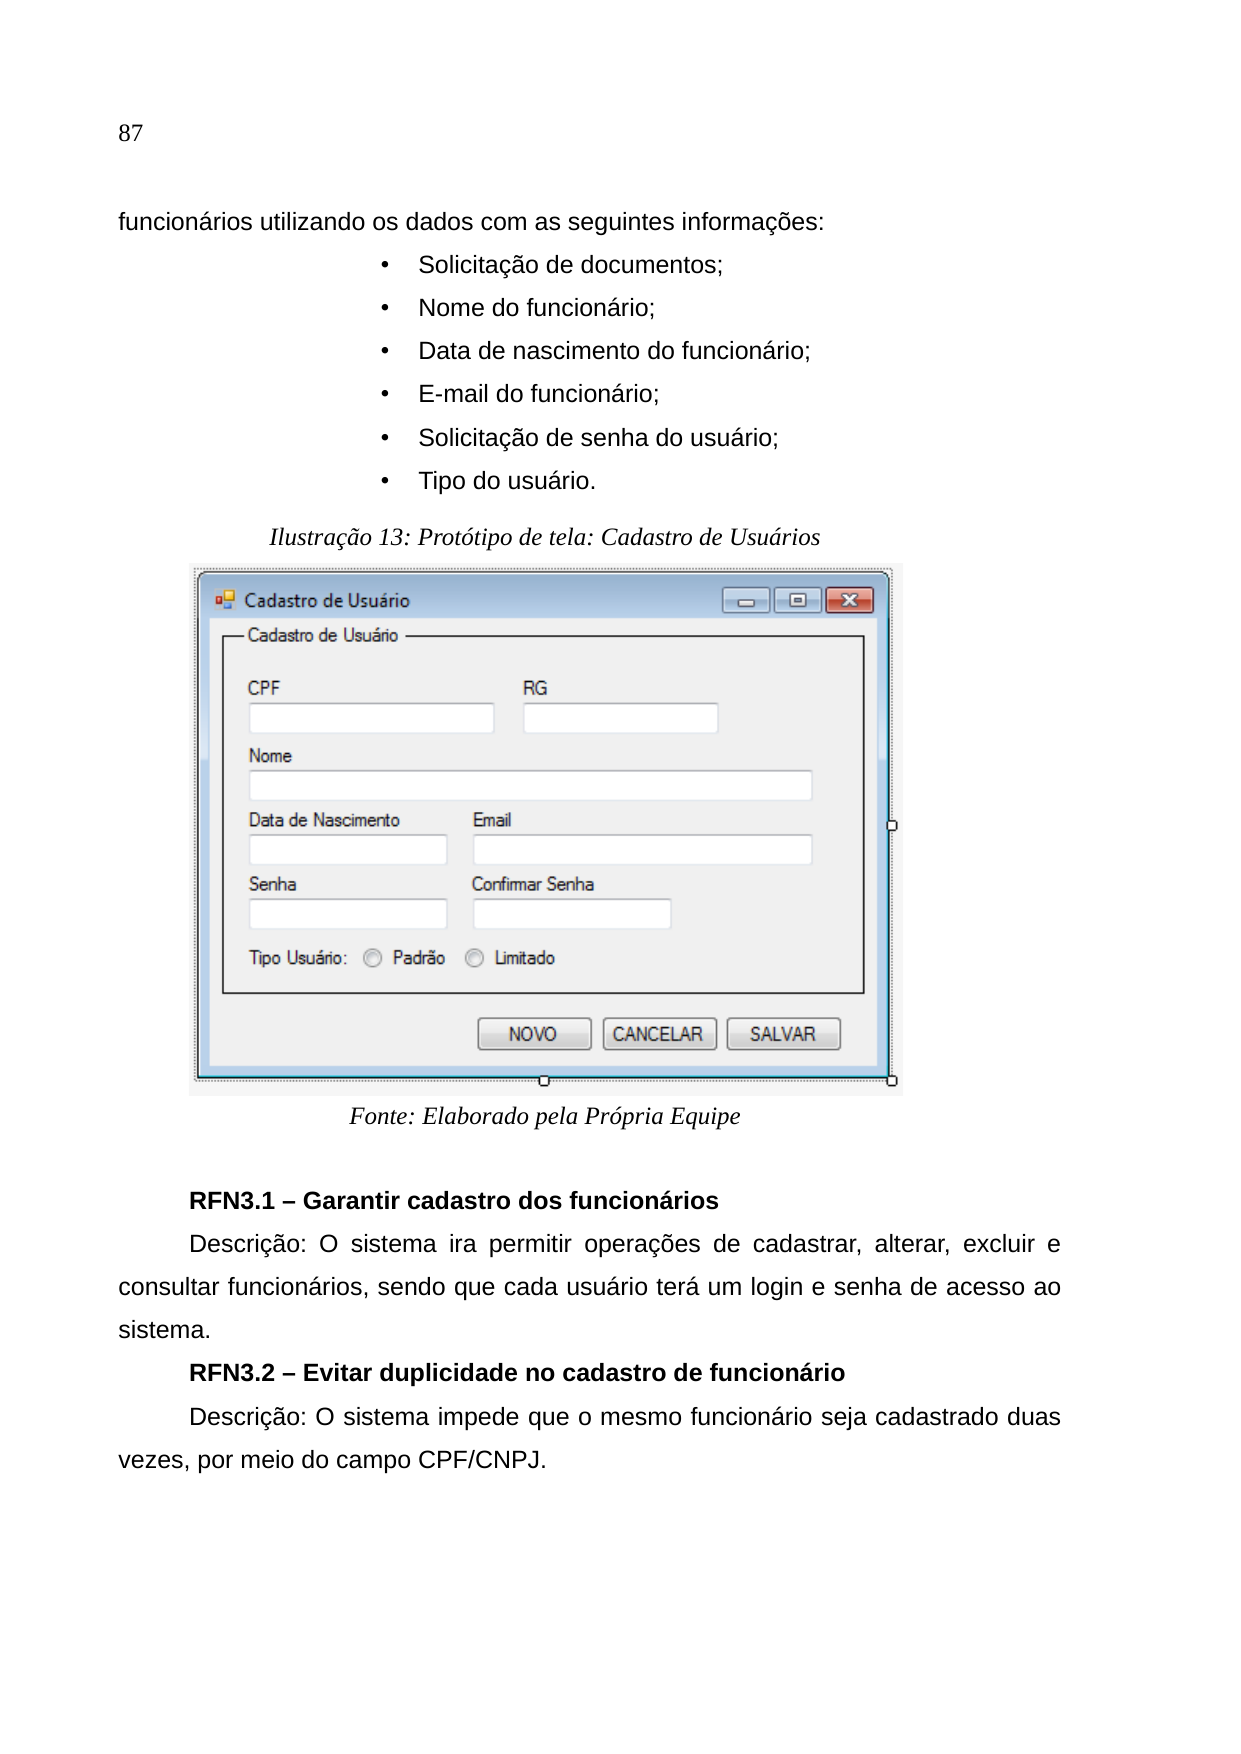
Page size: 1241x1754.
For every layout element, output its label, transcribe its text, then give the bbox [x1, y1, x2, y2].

list Nome do funcionário; [381, 293, 1063, 322]
picture [188, 563, 904, 1096]
list Solicitação de senha do usuário; [381, 423, 1063, 452]
text funcionários utilizando os dados com as seguintes informações: [118, 207, 1063, 235]
text Descrição: O sistema impede que o mesmo funcionário seja cadastrado duas vezes, por meio do campo CPF/CNPJ. [118, 1401, 1063, 1473]
text Descrição: O sistema ira permitir operações de cadastrar, alterar, excluir e consultar funcionários, sendo que cada usuário terá um login e senha de acesso ao sistema. [118, 1229, 1063, 1344]
list Data de nascimento do funcionário; [381, 336, 1063, 365]
list Tipo do usuário. [381, 466, 1063, 495]
text Fonte: Elaborado pela Própria Equipe [189, 1096, 903, 1130]
text RFN3.2 – Evitar duplicidade no cadastro de funcionário [118, 1358, 1063, 1387]
text RFN3.1 – Garantir cadastro dos funcionários [118, 1186, 1063, 1214]
text Ilustração 13: Protótipo de tela: Cadastro de Usuários [189, 522, 903, 563]
list E-mail do funcionário; [381, 379, 1063, 408]
list Solicitação de documentos; [381, 250, 1063, 279]
